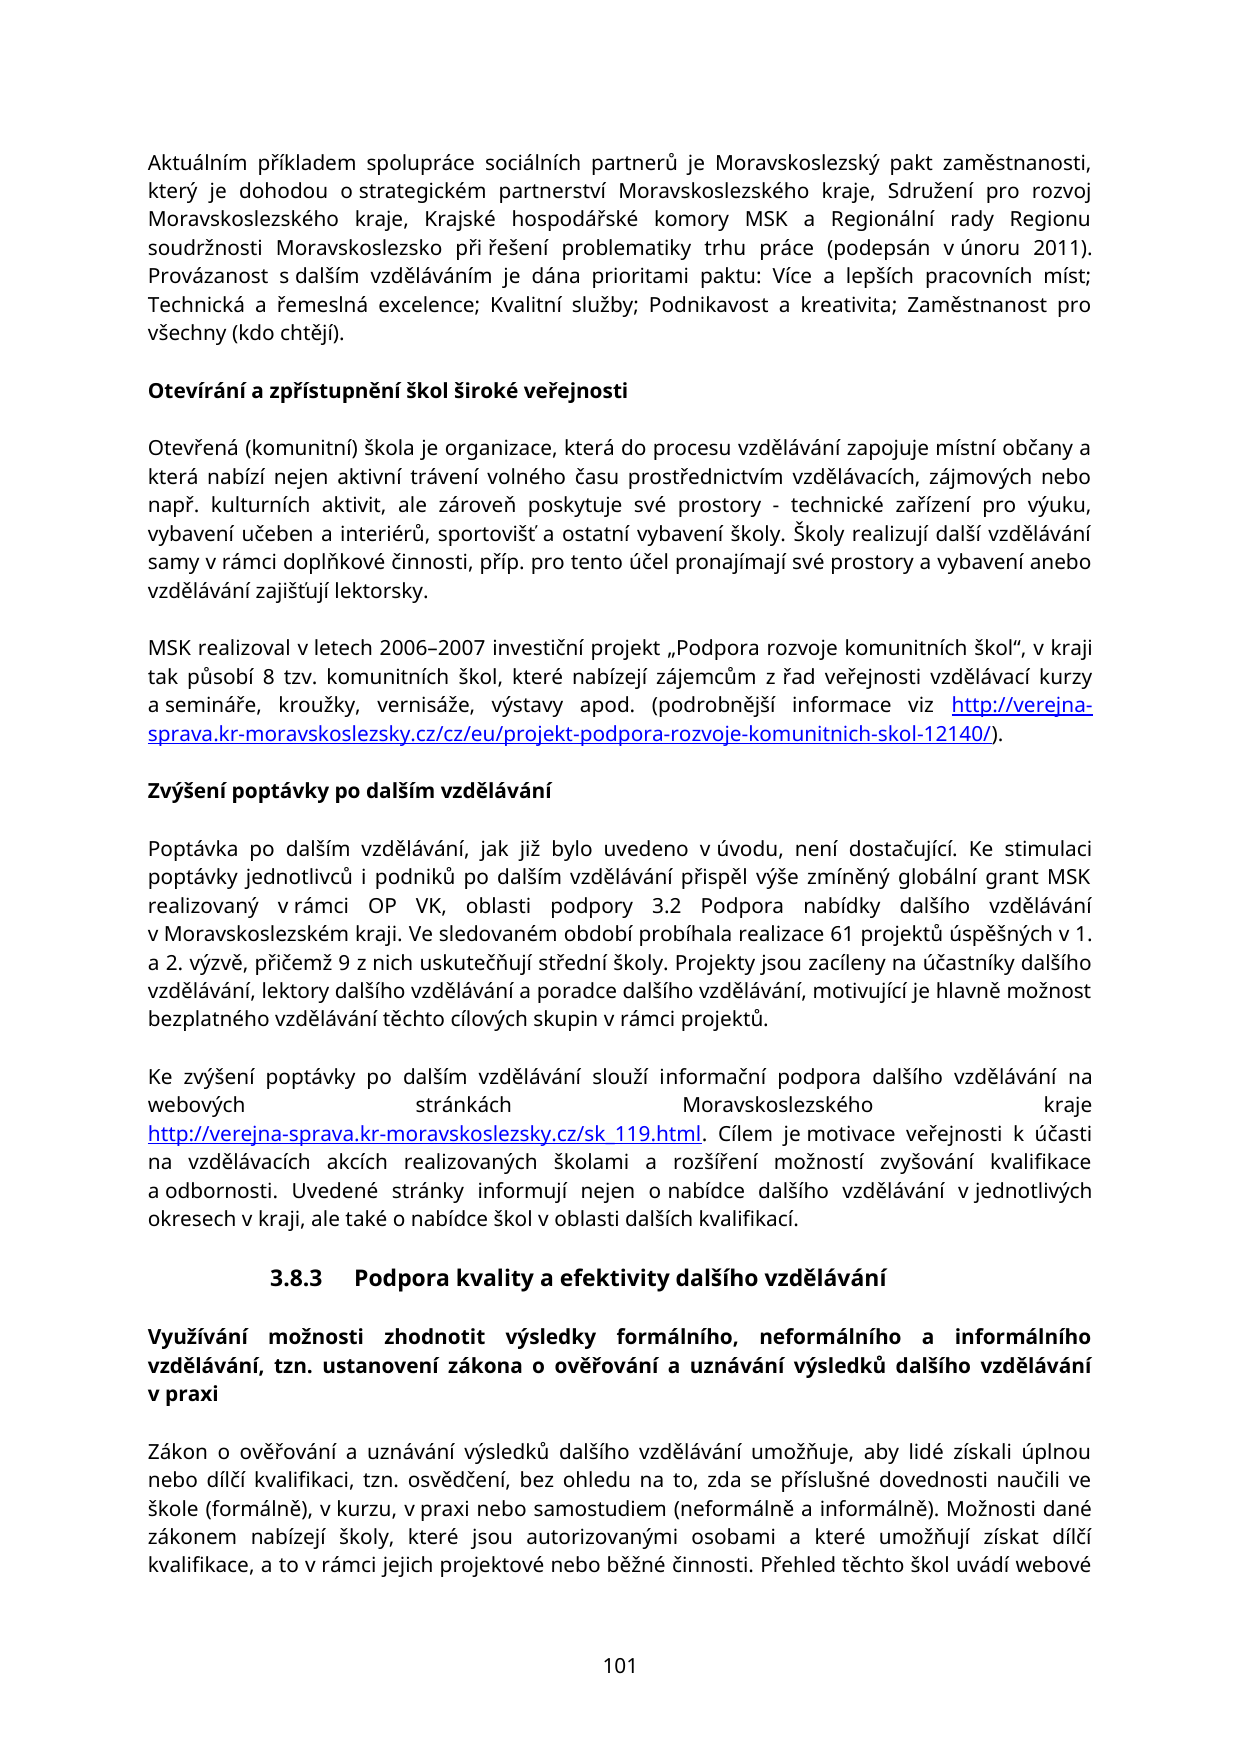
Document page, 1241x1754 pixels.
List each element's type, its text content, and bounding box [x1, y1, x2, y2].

text Využívání možnosti zhodnotit výsledky formálního, neformálního a informálního vzdělávání, tzn. ustanovení zákona o ověřování a uznávání výsledků dalšího vzdělávání v praxi [148, 1322, 1092, 1408]
text Zákon o ověřování a uznávání výsledků dalšího vzdělávání umožňuje, aby lidé získali úplnou nebo dílčí kvalifikaci, tzn. osvědčení, bez ohledu na to, zda se příslušné dovednosti naučili ve škole (formálně), v kurzu, v praxi nebo samostudiem (neformálně a informálně). Možnosti dané zákonem nabízejí školy, které jsou autorizovanými osobami a které umožňují získat dílčí kvalifikace, a to v rámci jejich projektové nebo běžné činnosti. Přehled těchto škol uvádí webové [148, 1437, 1092, 1579]
text Poptávka po dalším vzdělávání, jak již bylo uvedeno v úvodu, není dostačující. Ke stimulaci poptávky jednotlivců i podniků po dalším vzdělávání přispěl výše zmíněný globální grant MSK realizovaný v rámci OP VK, oblasti podpory 3.2 Podpora nabídky dalšího vzdělávání v Moravskoslezském kraji. Ve sledovaném období probíhala realizace 61 projektů úspěšných v 1. a 2. výzvě, přičemž 9 z nich uskutečňují střední školy. Projekty jsou zacíleny na účastníky dalšího vzdělávání, lektory dalšího vzdělávání a poradce dalšího vzdělávání, motivující je hlavně možnost bezplatného vzdělávání těchto cílových skupin v rámci projektů. [148, 834, 1092, 1033]
text MSK realizoval v letech 2006–2007 investiční projekt „Podpora rozvoje komunitních škol“, v kraji tak působí 8 tzv. komunitních škol, které nabízejí zájemcům z řad veřejnosti vzdělávací kurzy a semináře, kroužky, vernisáže, výstavy apod. (podrobnější informace viz http://verejna-sprava.kr-moravskoslezsky.cz/cz/eu/projekt-podpora-rozvoje-komunitnich-skol-12140/). [148, 633, 1092, 747]
text Ke zvýšení poptávky po dalším vzdělávání slouží informační podpora dalšího vzdělávání na webových stránkách Moravskoslezského kraje http://verejna-sprava.kr-moravskoslezsky.cz/sk_119.html. Cílem je motivace veřejnosti k účasti na vzdělávacích akcích realizovaných školami a rozšíření možností zvyšování kvalifikace a odbornosti. Uvedené stránky informují nejen o nabídce dalšího vzdělávání v jednotlivých okresech v kraji, ale také o nabídce škol v oblasti dalších kvalifikací. [148, 1062, 1092, 1233]
text Zvýšení poptávky po dalším vzdělávání [148, 776, 1092, 805]
text Otevřená (komunitní) škola je organizace, která do procesu vzdělávání zapojuje místní občany a která nabízí nejen aktivní trávení volného času prostřednictvím vzdělávacích, zájmových nebo např. kulturních aktivit, ale zároveň poskytuje své prostory - technické zařízení pro výuku, vybavení učeben a interiérů, sportovišť a ostatní vybavení školy. Školy realizují další vzdělávání samy v rámci doplňkové činnosti, příp. pro tento účel pronajímají své prostory a vybavení anebo vzdělávání zajišťují lektorsky. [148, 433, 1092, 604]
text Aktuálním příkladem spolupráce sociálních partnerů je Moravskoslezský pakt zaměstnanosti, který je dohodou o strategickém partnerství Moravskoslezského kraje, Sdružení pro rozvoj Moravskoslezského kraje, Krajské hospodářské komory MSK a Regionální rady Regionu soudržnosti Moravskoslezsko při řešení problematiky trhu práce (podepsán v únoru 2011). Provázanost s dalším vzděláváním je dána prioritami paktu: Více a lepších pracovních míst; Technická a řemeslná excelence; Kvalitní služby; Podnikavost a kreativita; Zaměstnanost pro všechny (kdo chtějí). [148, 148, 1092, 347]
subtitle Podpora kvality a efektivity dalšího vzdělávání [270, 1262, 1092, 1293]
text Otevírání a zpřístupnění škol široké veřejnosti [148, 376, 1092, 404]
